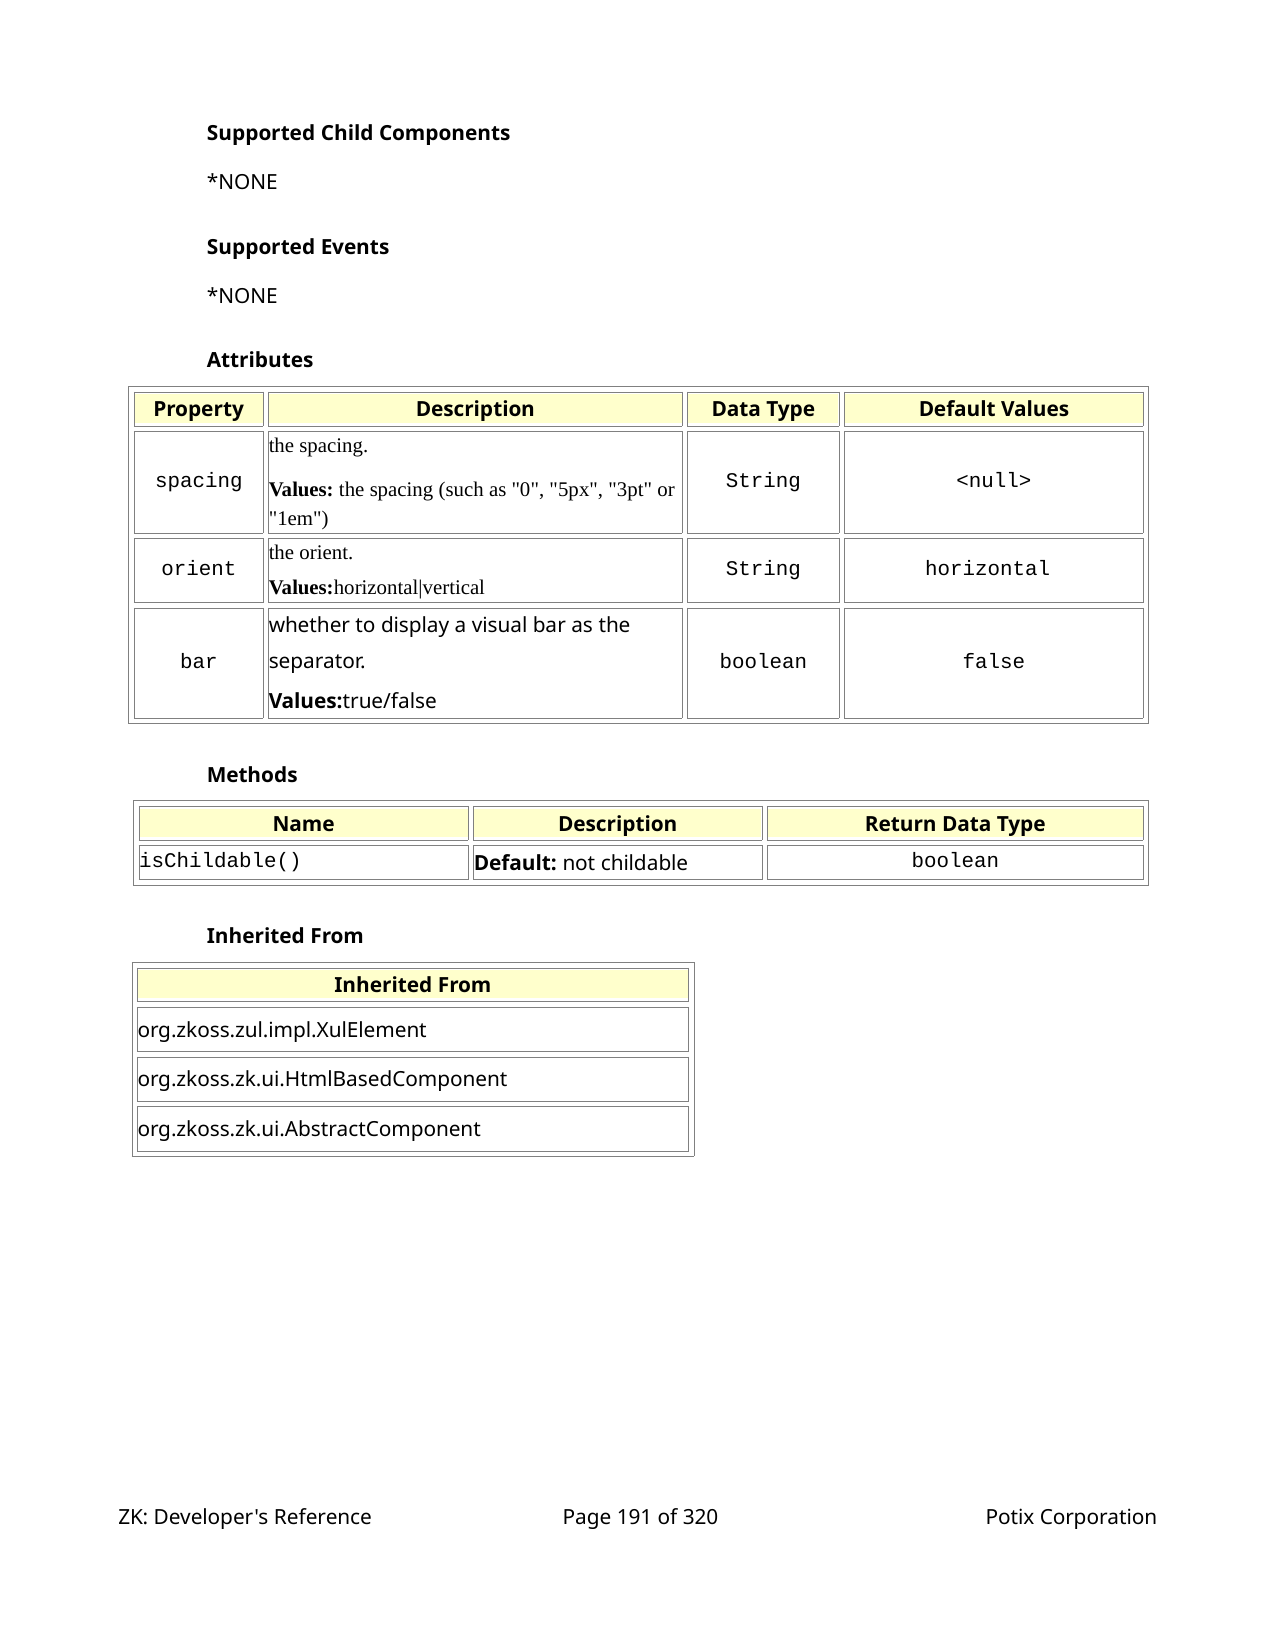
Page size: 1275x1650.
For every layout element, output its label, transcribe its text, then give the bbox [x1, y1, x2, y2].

table_cell boolean [685, 602, 841, 718]
table_cell horizontal [841, 533, 1146, 602]
subtitle Supported Events [207, 232, 1157, 260]
table_cell org.zkoss.zk.ui.AbstractComponent [134, 1101, 691, 1151]
table_cell String [685, 426, 841, 532]
table_header Description [266, 387, 685, 426]
table_cell the spacing. Values: the spacing (such as "0", "5px", "3pt" or "1em") [266, 426, 685, 532]
subtitle Inherited From [207, 921, 1157, 949]
table_cell org.zkoss.zk.ui.HtmlBasedComponent [134, 1051, 691, 1101]
table_cell orient [131, 533, 266, 602]
table_cell String [685, 533, 841, 602]
text *NONE [207, 167, 1157, 195]
text *NONE [207, 281, 1157, 309]
table_cell false [841, 602, 1146, 718]
table_cell bar [131, 602, 266, 718]
table_header Description [471, 801, 764, 840]
table_cell the orient. Values:horizontal|vertical [266, 533, 685, 602]
table_cell org.zkoss.zul.impl.XulElement [134, 1001, 691, 1051]
table_header Property [131, 387, 266, 426]
table_cell Default: not childable [471, 840, 764, 879]
table_header Name [136, 801, 471, 840]
table_cell isChildable() [136, 840, 471, 879]
table_cell spacing [131, 426, 266, 532]
table_header Return Data Type [764, 801, 1146, 840]
table_header Inherited From [134, 963, 691, 1001]
table_cell <null> [841, 426, 1146, 532]
subtitle Supported Child Components [207, 118, 1157, 146]
table_cell whether to display a visual bar as the separator. Values:true/false [266, 602, 685, 718]
table_cell boolean [764, 840, 1146, 879]
subtitle Attributes [207, 346, 1157, 374]
table_header Data Type [685, 387, 841, 426]
table_header Default Values [841, 387, 1146, 426]
subtitle Methods [207, 760, 1157, 788]
